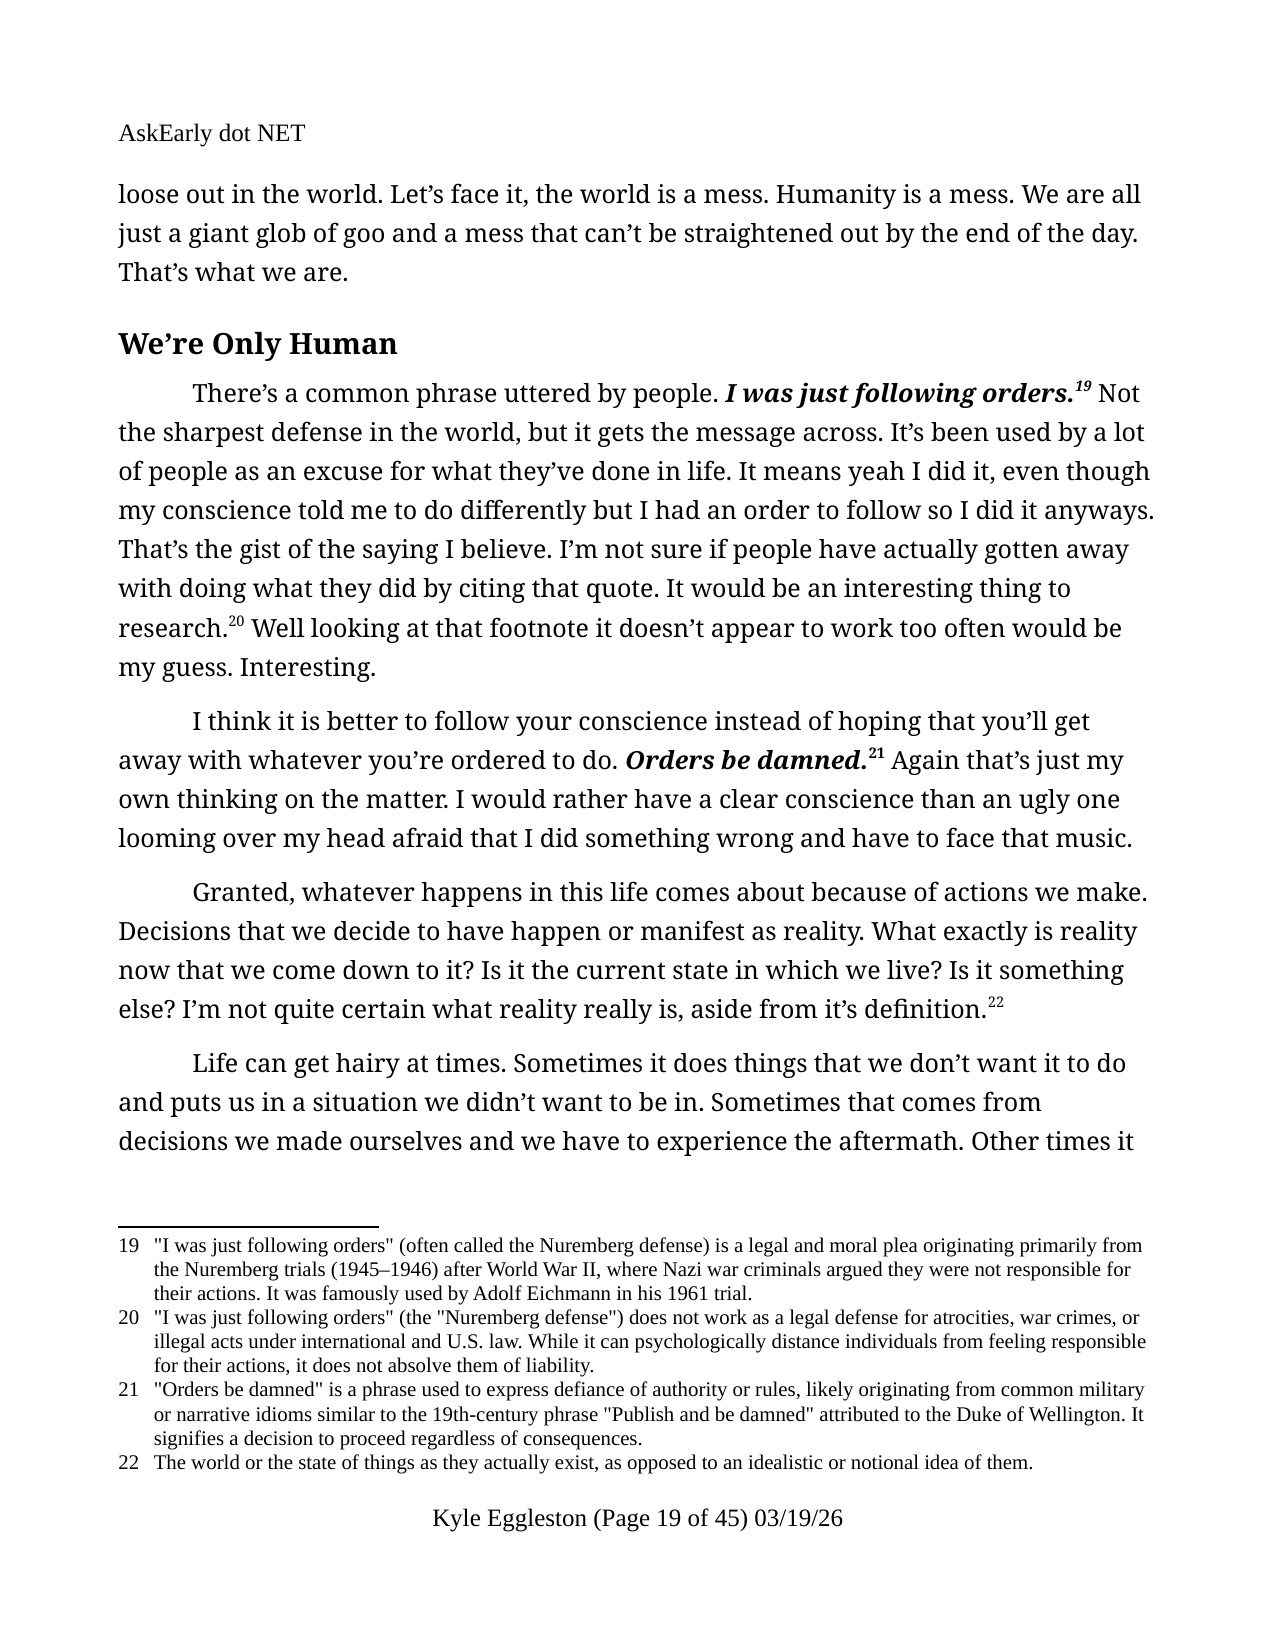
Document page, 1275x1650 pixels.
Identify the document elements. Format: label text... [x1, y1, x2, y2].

text There’s a common phrase uttered by people. I was just following orders. Not the sharpest defense in the world, but it gets the message across. It’s been used by a lot of people as an excuse for what they’ve done in life. It means yeah I did it, even though my conscience told me to do differently but I had an order to follow so I did it anyways. That’s the gist of the saying I believe. I’m not sure if people have actually gotten away with doing what they did by citing that quote. It would be an interesting thing to research. Well looking at that footnote it doesn’t appear to work too often would be my guess. Interesting. [118, 375, 1157, 683]
text Life can get hairy at times. Sometimes it does things that we don’t want it to do and puts us in a situation we didn’t want to be in. Sometimes that comes from decisions we made ourselves and we have to experience the aftermath. Other times it [118, 1046, 1157, 1158]
text I think it is better to follow your conscience instead of hoping that you’ll get away with whatever you’re ordered to do. Orders be damned. Again that’s just my own thinking on the matter. I would rather have a clear conscience than an ugly one looming over my head afraid that I did something wrong and have to face that music. [118, 703, 1157, 855]
subtitle We’re Only Human [118, 323, 1157, 363]
text The world or the state of things as they actually exist, as opposed to an idealistic or notional idea of them. [118, 1449, 1157, 1474]
text loose out in the world. Let’s face it, the world is a mess. Humanity is a mess. We are all just a giant glob of goo and a mess that can’t be straightened out by the end of the day. That’s what we are. [118, 176, 1157, 289]
text "Orders be damned" is a phrase used to express defiance of authority or rules, likely originating from common military or narrative idioms similar to the 19th-century phrase "Publish and be damned" attributed to the Duke of Wellington. It signifies a decision to proceed regardless of consequences. [118, 1377, 1157, 1449]
text "I was just following orders" (often called the Nuremberg defense) is a legal and moral plea originating primarily from the Nuremberg trials (1945–1946) after World War II, where Nazi war criminals argued they were not responsible for their actions. It was famously used by Adolf Eichmann in his 1961 trial. [118, 1233, 1157, 1305]
text "I was just following orders" (the "Nuremberg defense") does not work as a legal defense for atrocities, war crimes, or illegal acts under international and U.S. law. While it can psychologically distance individuals from feeling responsible for their actions, it does not absolve them of liability. [118, 1305, 1157, 1377]
text Granted, whatever happens in this life comes about because of actions we make. Decisions that we decide to have happen or manifest as reality. What exactly is reality now that we come down to it? Is it the current state in which we live? Is it something else? I’m not quite certain what reality really is, aside from it’s definition. [118, 874, 1157, 1026]
